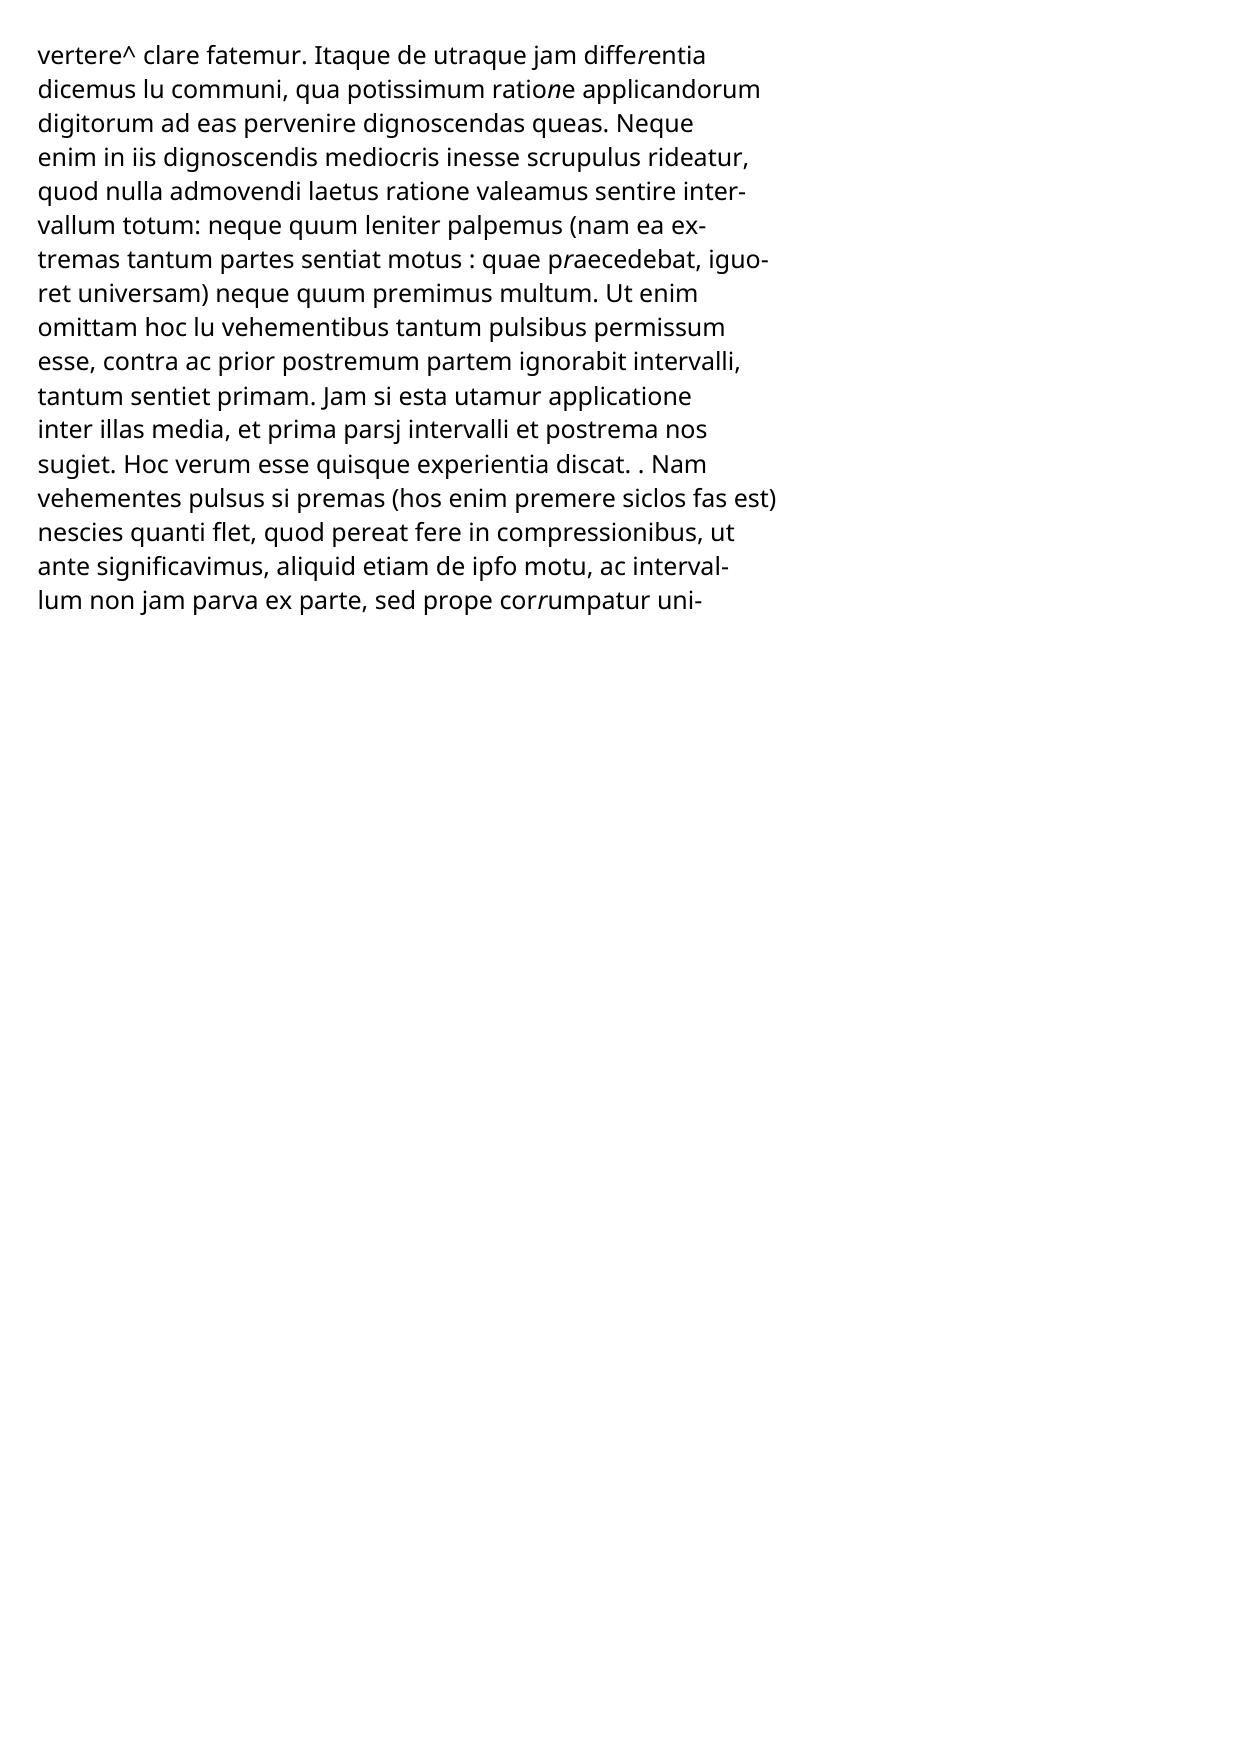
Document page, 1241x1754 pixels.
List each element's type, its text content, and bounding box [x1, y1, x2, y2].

text vertere^ clare fatemur. Itaque de utraque jam differentia dicemus lu communi, qua potissimum ratione applicandorum digitorum ad eas pervenire dignoscendas queas. Neque enim in iis dignoscendis mediocris inesse scrupulus rideatur, quod nulla admovendi laetus ratione valeamus sentire inter- vallum totum: neque quum leniter palpemus (nam ea ex- tremas tantum partes sentiat motus : quae praecedebat, iguo- ret universam) neque quum premimus multum. Ut enim omittam hoc lu vehementibus tantum pulsibus permissum esse, contra ac prior postremum partem ignorabit intervalli, tantum sentiet primam. Jam si esta utamur applicatione inter illas media, et prima parsj intervalli et postrema nos sugiet. Hoc verum esse quisque experientia discat. . Nam vehementes pulsus si premas (hos enim premere siclos fas est) nescies quanti flet, quod pereat fere in compressionibus, ut ante significavimus, aliquid etiam de ipfo motu, ac interval- lum non jam parva ex parte, sed prope corrumpatur uni- [37, 37, 1203, 617]
